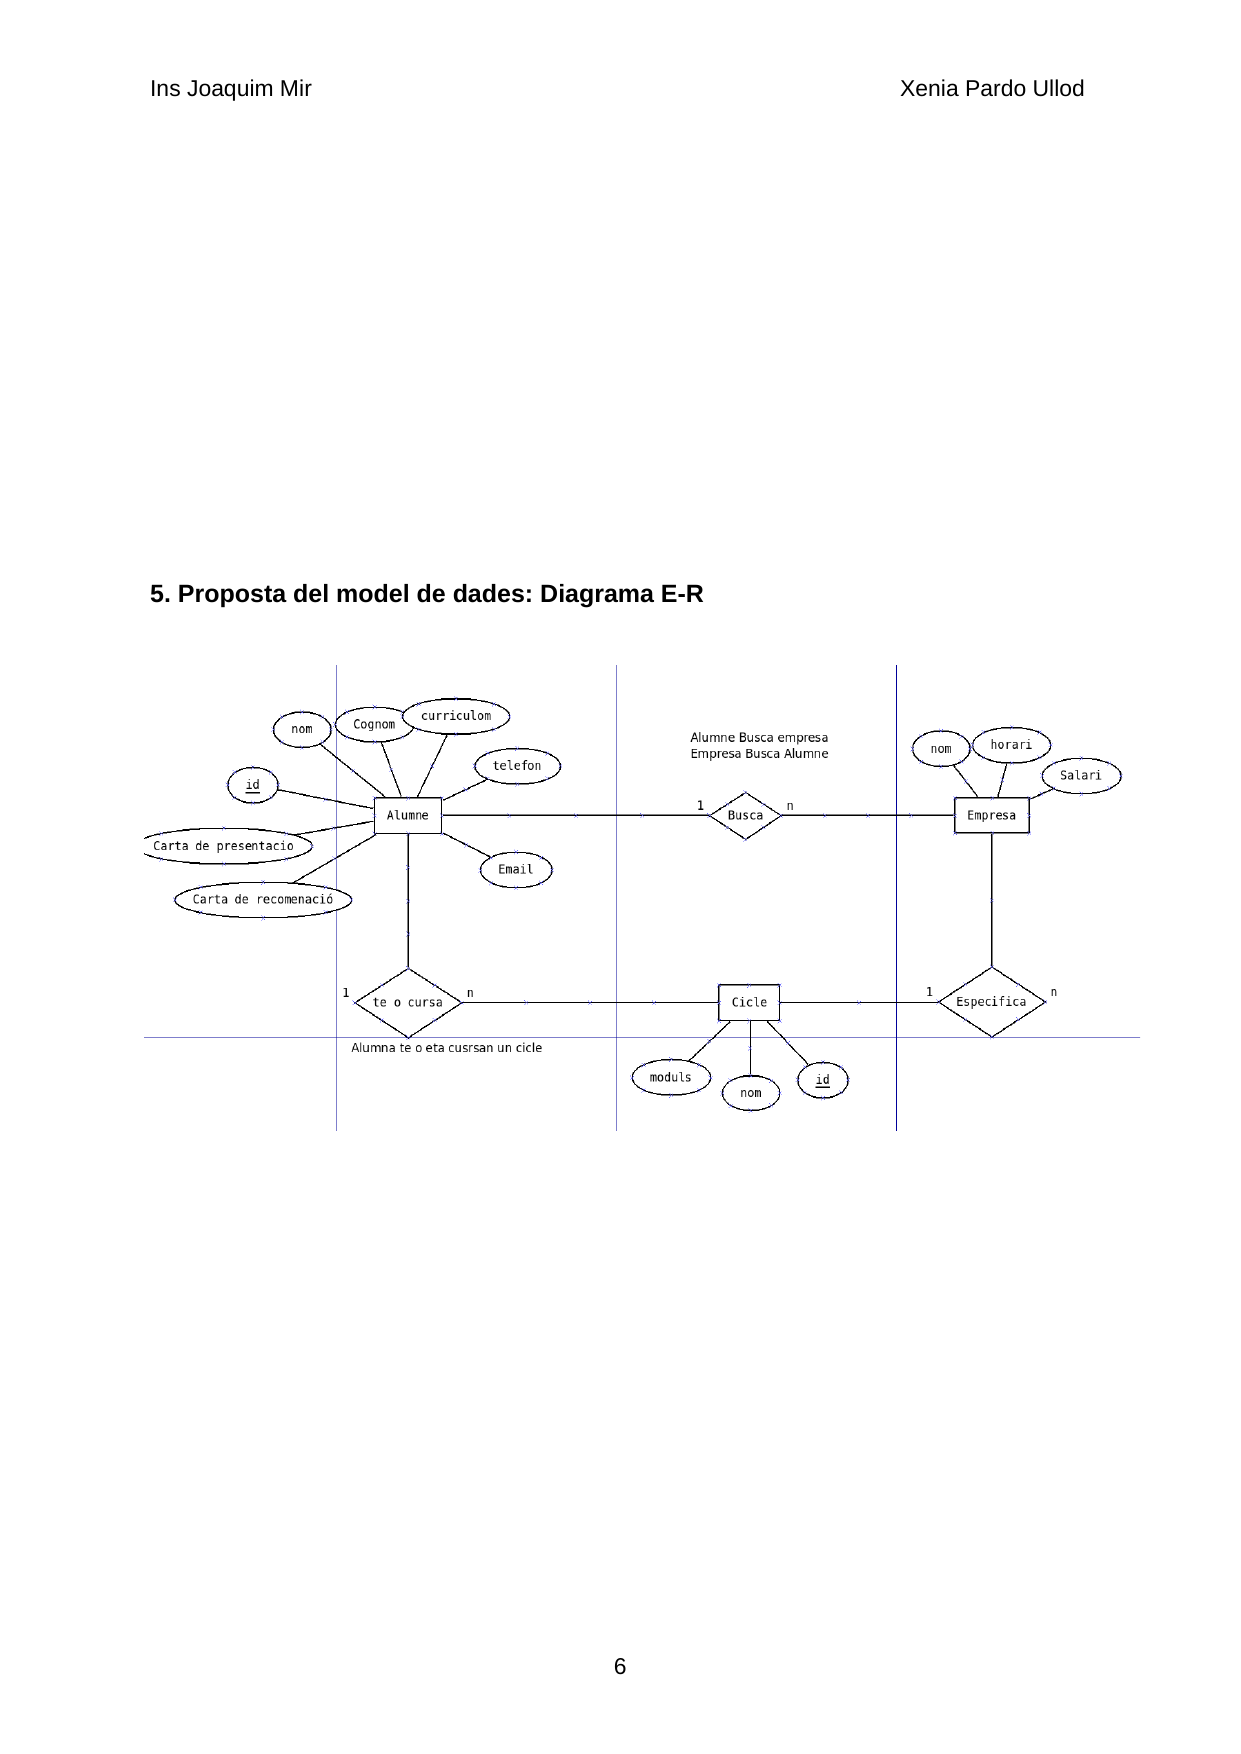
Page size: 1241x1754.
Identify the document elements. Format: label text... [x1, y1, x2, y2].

picture [144, 665, 1141, 1131]
text 5. Proposta del model de dades: Diagrama E-R [150, 579, 1090, 608]
